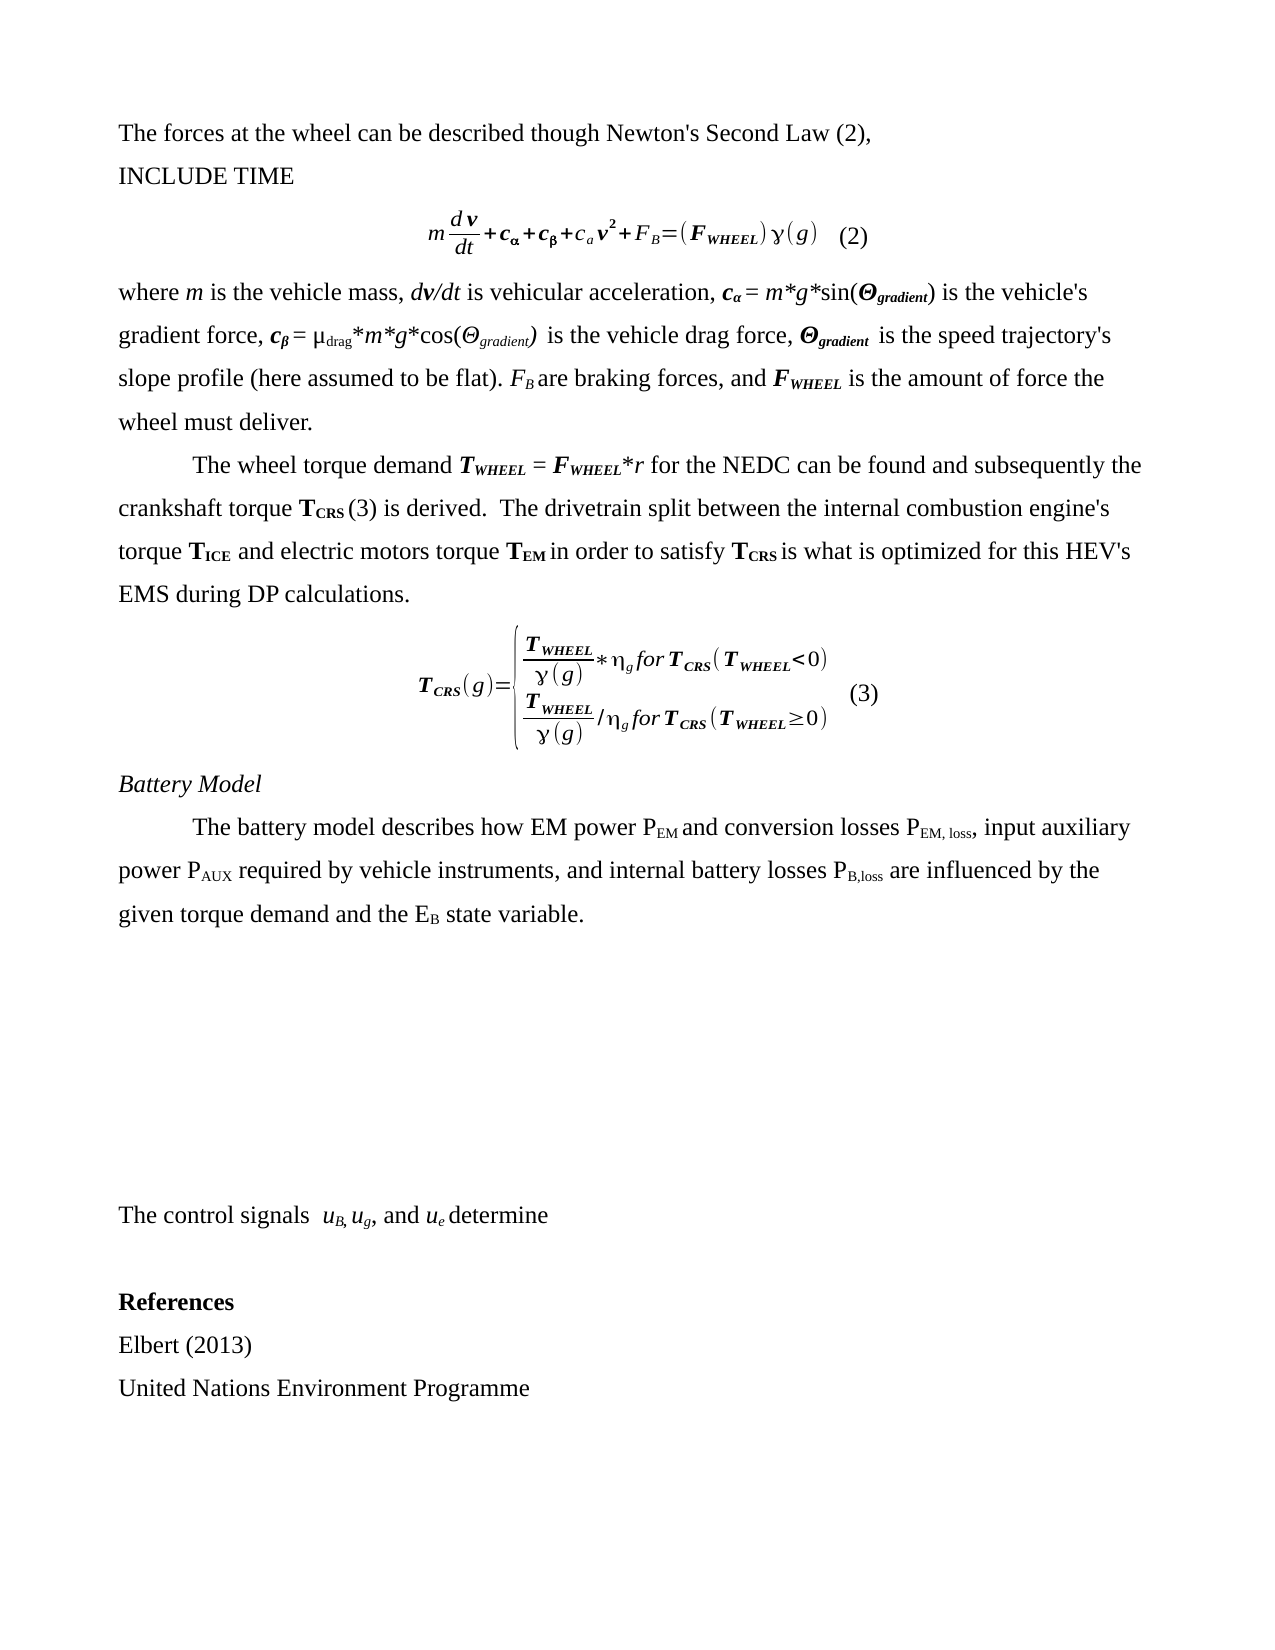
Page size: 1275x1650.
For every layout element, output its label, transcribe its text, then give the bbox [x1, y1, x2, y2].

text The battery model describes how EM power PEM and conversion losses PEM, loss, input auxiliary power PAUX required by vehicle instruments, and internal battery losses PB,loss are influenced by the given torque demand and the EB state variable. [118, 812, 1157, 927]
text Elbert (2013) [118, 1330, 1157, 1359]
text The control signals uB, ug, and ue determine [118, 1201, 1157, 1229]
text Battery Model [118, 769, 1157, 798]
text (2) [118, 204, 1157, 263]
text INCLUDE TIME [118, 161, 1157, 190]
text The wheel torque demand TWHEEL = FWHEEL*r for the NEDC can be found and subsequently the crankshaft torque TCRS (3) is derived. The drivetrain split between the internal combustion engine's torque TICE and electric motors torque TEM in order to satisfy TCRS is what is optimized for this HEV's EMS during DP calculations. [118, 450, 1157, 608]
text The forces at the wheel can be described though Newton's Second Law (2), [118, 118, 1157, 147]
text United Nations Environment Programme [118, 1373, 1157, 1402]
text (3) [118, 622, 1157, 755]
text where m is the vehicle mass, dv/dt is vehicular acceleration, cα = m*g*sin(Θgradient) is the vehicle's gradient force, cβ = μdrag*m*g*cos(Θgradient) is the vehicle drag force, Θgradient is the speed trajectory's slope profile (here assumed to be flat). FB are braking forces, and FWHEEL is the amount of force the wheel must deliver. [118, 277, 1157, 435]
text References [118, 1287, 1157, 1316]
